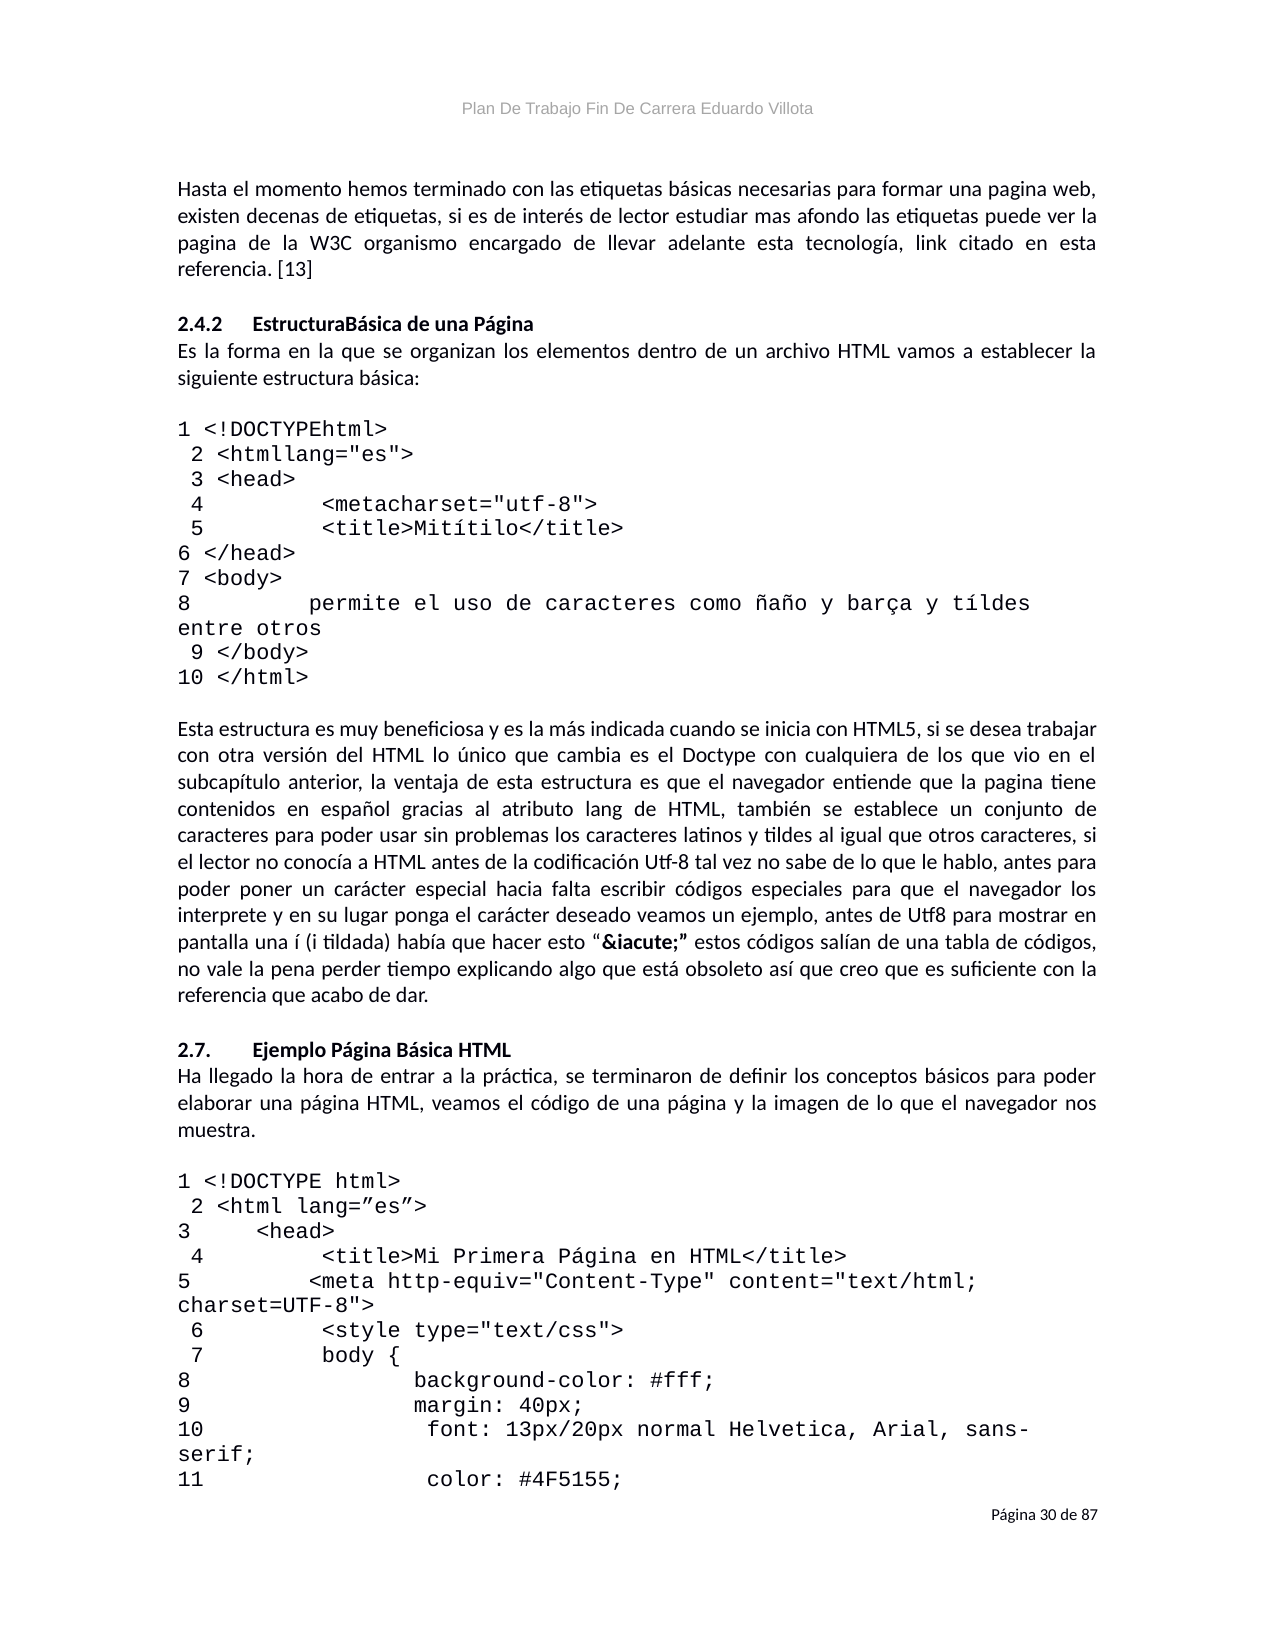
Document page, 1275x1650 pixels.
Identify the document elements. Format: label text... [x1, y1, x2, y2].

text Es la forma en la que se organizan los elementos dentro de un archivo HTML vamos a establecer la siguiente estructura básica: [177, 337, 1098, 390]
text 5 <meta http-equiv="Content-Type" content="text/html; charset=UTF-8"> [177, 1270, 1098, 1319]
text Hasta el momento hemos terminado con las etiquetas básicas necesarias para formar una pagina web, existen decenas de etiquetas, si es de interés de lector estudiar mas afondo las etiquetas puede ver la pagina de la W3C organismo encargado de llevar adelante esta tecnología, link citado en esta referencia. [13] [177, 176, 1098, 282]
text Ha llegado la hora de entrar a la práctica, se terminaron de definir los conceptos básicos para poder elaborar una página HTML, veamos el código de una página y la imagen de lo que el navegador nos muestra. [177, 1063, 1098, 1143]
text 11 color: #4F5155; [177, 1468, 1098, 1493]
text 9 margin: 40px; [177, 1394, 1098, 1419]
text 10 </html> [177, 666, 1098, 691]
text 5 <title>Mitítilo</title> [177, 517, 1098, 542]
text 4 <metacharset="utf-8"> [177, 493, 1098, 517]
text 7 <body> [177, 567, 1098, 592]
text 6 </head> [177, 542, 1098, 567]
text 1 <!DOCTYPEhtml> [177, 418, 1098, 443]
text 6 <style type="text/css"> [177, 1319, 1098, 1344]
text 8 permite el uso de caracteres como ñaño y barça y tíldes entre otros [177, 592, 1098, 641]
text 2 <html lang=”es”> [177, 1196, 1098, 1220]
text 3 <head> [177, 1220, 1098, 1245]
text 2.4.2 EstructuraBásica de una Página [177, 310, 1098, 337]
text 2.7. Ejemplo Página Básica HTML [177, 1036, 1098, 1063]
text 9 </body> [177, 641, 1098, 666]
text Esta estructura es muy beneficiosa y es la más indicada cuando se inicia con HTML5, si se desea trabajar con otra versión del HTML lo único que cambia es el Doctype con cualquiera de los que vio en el subcapítulo anterior, la ventaja de esta estructura es que el navegador entiende que la pagina tiene contenidos en español gracias al atributo lang de HTML, también se establece un conjunto de caracteres para poder usar sin problemas los caracteres latinos y tildes al igual que otros caracteres, si el lector no conocía a HTML antes de la codificación Utf-8 tal vez no sabe de lo que le hablo, antes para poder poner un carácter especial hacia falta escribir códigos especiales para que el navegador los interprete y en su lugar ponga el carácter deseado veamos un ejemplo, antes de Utf8 para mostrar en pantalla una í (i tildada) había que hacer esto “&iacute;” estos códigos salían de una tabla de códigos, no vale la pena perder tiempo explicando algo que está obsoleto así que creo que es suficiente con la referencia que acabo de dar. [177, 715, 1098, 1008]
text 1 <!DOCTYPE html> [177, 1171, 1098, 1196]
text 4 <title>Mi Primera Página en HTML</title> [177, 1245, 1098, 1270]
text 2 <htmllang="es"> [177, 443, 1098, 468]
text 8 background-color: #fff; [177, 1369, 1098, 1394]
text 7 body { [177, 1344, 1098, 1369]
text 3 <head> [177, 468, 1098, 493]
text 10 font: 13px/20px normal Helvetica, Arial, sans-serif; [177, 1419, 1098, 1468]
